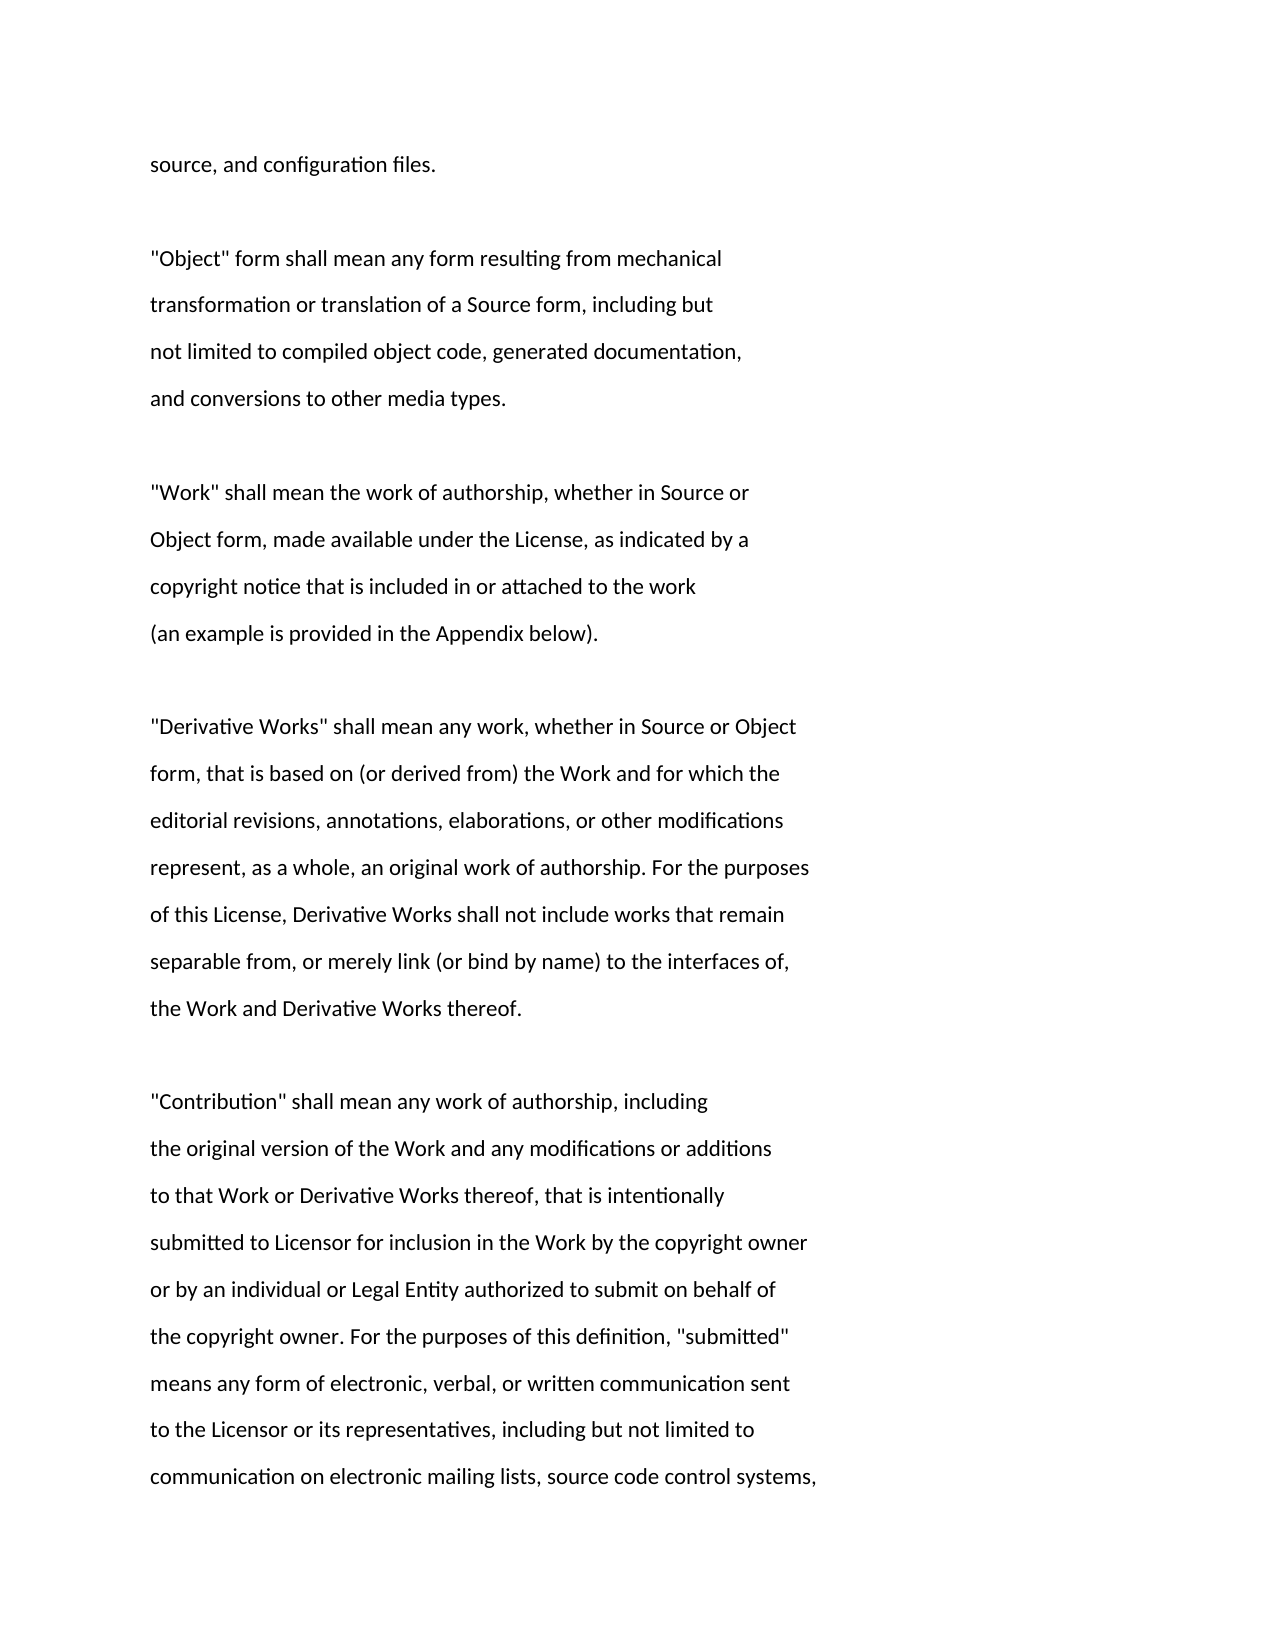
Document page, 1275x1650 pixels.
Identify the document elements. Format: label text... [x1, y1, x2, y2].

text the original version of the Work and any modifications or additions [150, 1134, 1125, 1162]
text represent, as a whole, an original work of authorship. For the purposes [150, 853, 1125, 881]
text "Work" shall mean the work of authorship, whether in Source or [150, 478, 1125, 506]
text source, and configuration files. [150, 150, 1125, 178]
text copyright notice that is included in or attached to the work [150, 572, 1125, 600]
text of this License, Derivative Works shall not include works that remain [150, 900, 1125, 928]
text and conversions to other media types. [150, 384, 1125, 412]
text "Contribution" shall mean any work of authorship, including [150, 1087, 1125, 1116]
text or by an individual or Legal Entity authorized to submit on behalf of [150, 1275, 1125, 1303]
text separable from, or merely link (or bind by name) to the interfaces of, [150, 947, 1125, 975]
text "Object" form shall mean any form resulting from mechanical [150, 244, 1125, 272]
text (an example is provided in the Appendix below). [150, 619, 1125, 647]
text editorial revisions, annotations, elaborations, or other modifications [150, 806, 1125, 834]
text Object form, made available under the License, as indicated by a [150, 525, 1125, 553]
text transformation or translation of a Source form, including but [150, 291, 1125, 319]
text the Work and Derivative Works thereof. [150, 994, 1125, 1022]
text submitted to Licensor for inclusion in the Work by the copyright owner [150, 1228, 1125, 1256]
text communication on electronic mailing lists, source code control systems, [150, 1462, 1125, 1491]
text to the Licensor or its representatives, including but not limited to [150, 1416, 1125, 1444]
text form, that is based on (or derived from) the Work and for which the [150, 759, 1125, 787]
text not limited to compiled object code, generated documentation, [150, 337, 1125, 366]
text to that Work or Derivative Works thereof, that is intentionally [150, 1181, 1125, 1209]
text means any form of electronic, verbal, or written communication sent [150, 1369, 1125, 1397]
text "Derivative Works" shall mean any work, whether in Source or Object [150, 712, 1125, 741]
text the copyright owner. For the purposes of this definition, "submitted" [150, 1322, 1125, 1350]
